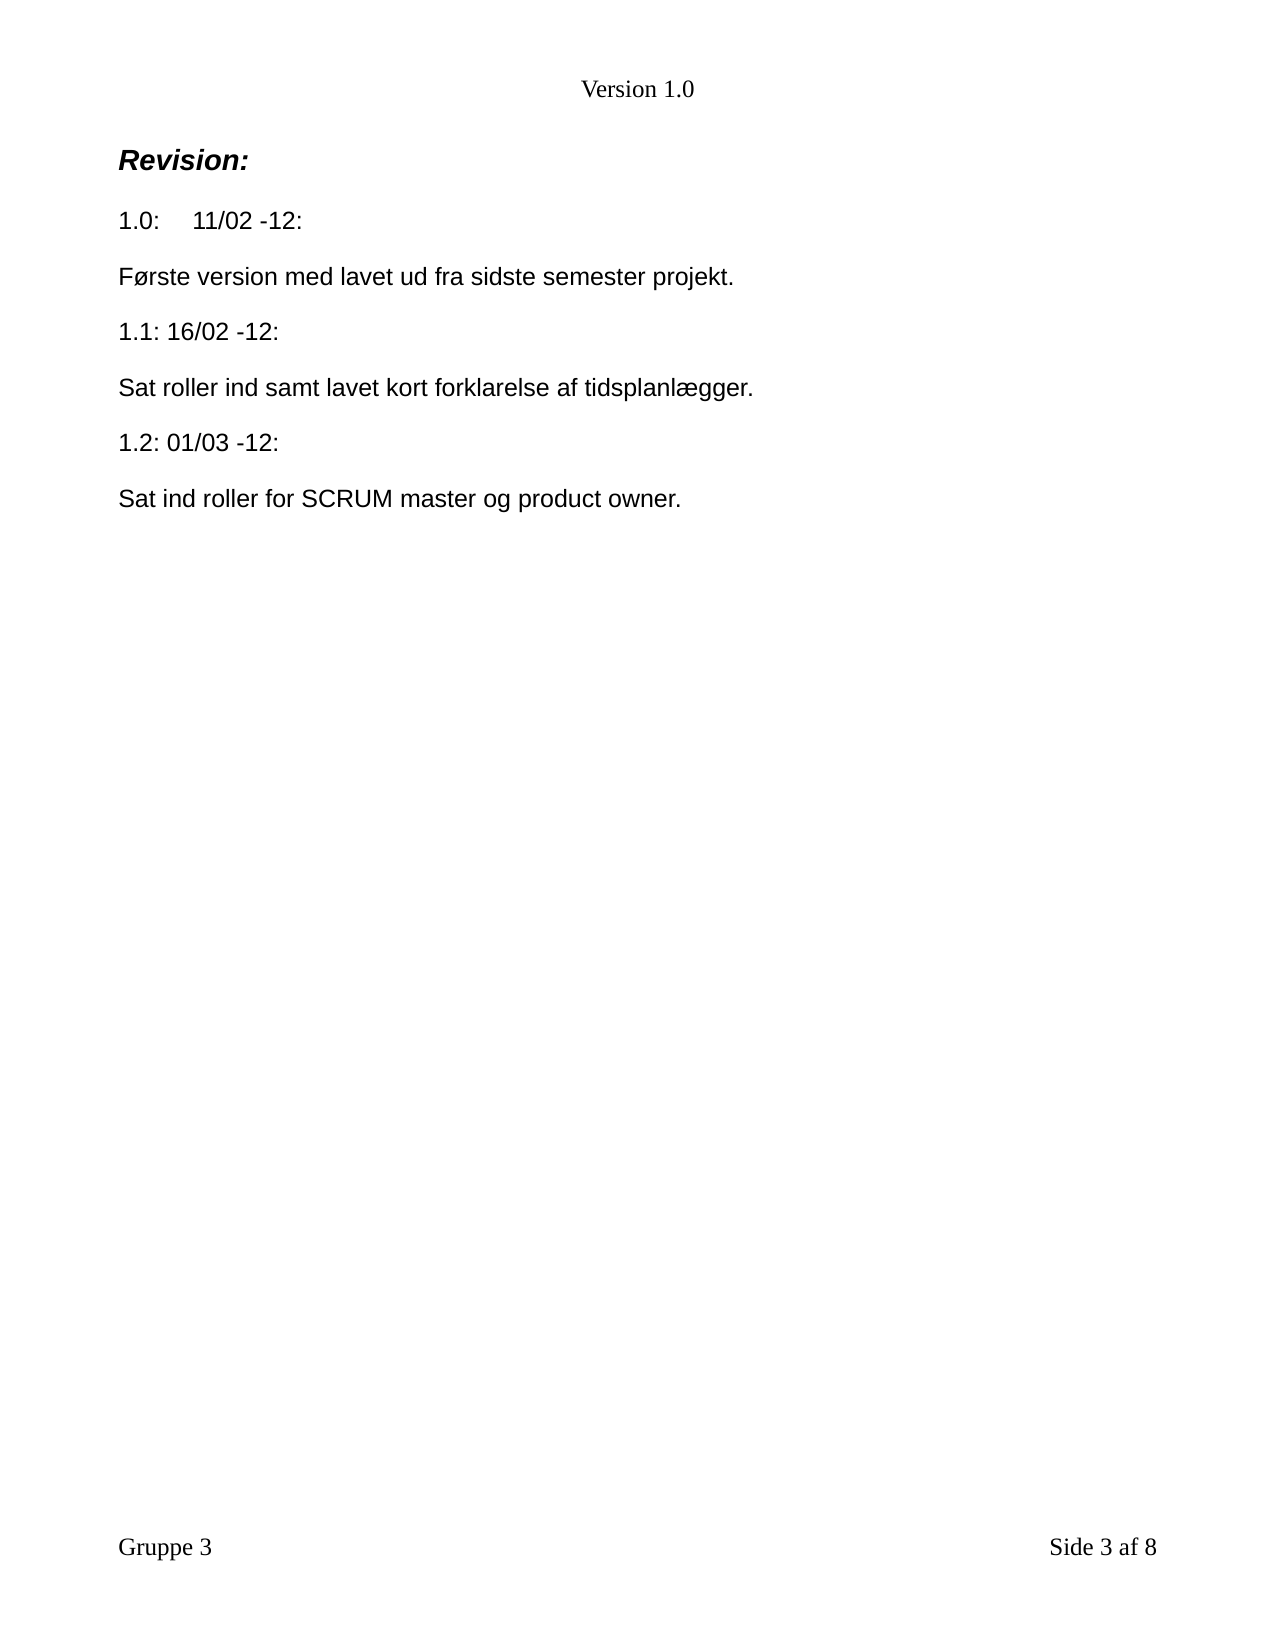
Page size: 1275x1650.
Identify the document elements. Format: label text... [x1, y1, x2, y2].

text 1.1: 16/02 -12: [118, 317, 1157, 346]
text Sat ind roller for SCRUM master og product owner. [118, 484, 1157, 513]
subtitle Revision: [118, 143, 1157, 177]
text Sat roller ind samt lavet kort forklarelse af tidsplanlægger. [118, 373, 1157, 402]
text Første version med lavet ud fra sidste semester projekt. [118, 262, 1157, 290]
text 1.0: 11/02 -12: [118, 206, 1157, 235]
text 1.2: 01/03 -12: [118, 428, 1157, 457]
